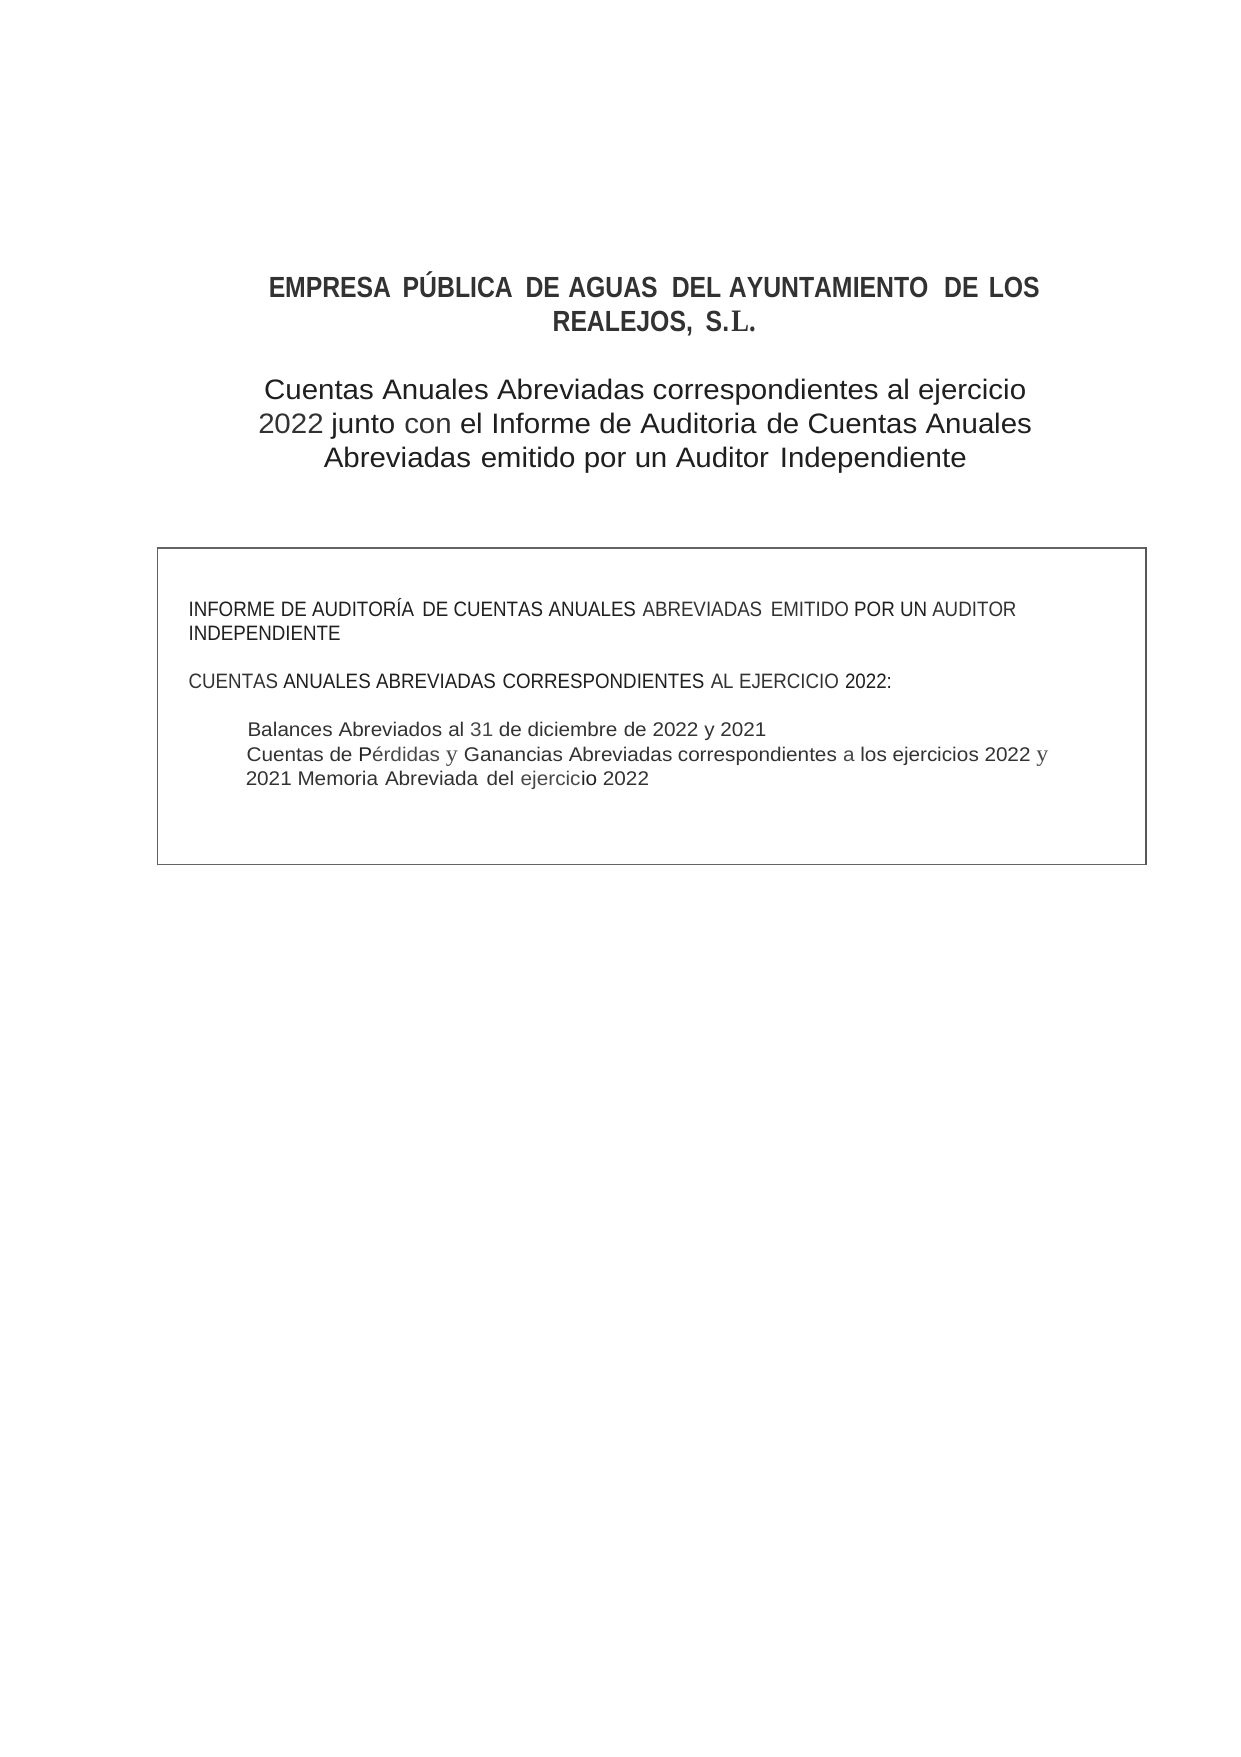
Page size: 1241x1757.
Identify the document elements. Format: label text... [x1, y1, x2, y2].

text Cuentas de Pérdidas y Ganancias Abreviadas correspondientes a los ejercicios 2022 y 2021 Memoria Abreviada del ejercicio 2022 [246, 742, 1088, 790]
text CUENTAS ANUALES ABREVIADAS CORRESPONDIENTES AL EJERCICIO 2022: [188, 669, 1099, 693]
text INFORME DE AUDITORÍA DE CUENTAS ANUALES ABREVIADAS EMITIDO POR UN AUDITOR [188, 596, 1099, 620]
text EMPRESA PÚBLICA DE AGUAS DEL AYUNTAMIENTO DE LOS REALEJOS, S.L. [264, 271, 1043, 338]
text INDEPENDIENTE [188, 620, 1099, 644]
subtitle Cuentas Anuales Abreviadas correspondientes al ejercicio 2022 junto con el Informe de Auditoria de Cuentas Anuales Abreviadas emitido por un Auditor Independiente [234, 373, 1056, 473]
text Balances Abreviados al 31 de diciembre de 2022 y 2021 [247, 718, 1099, 741]
